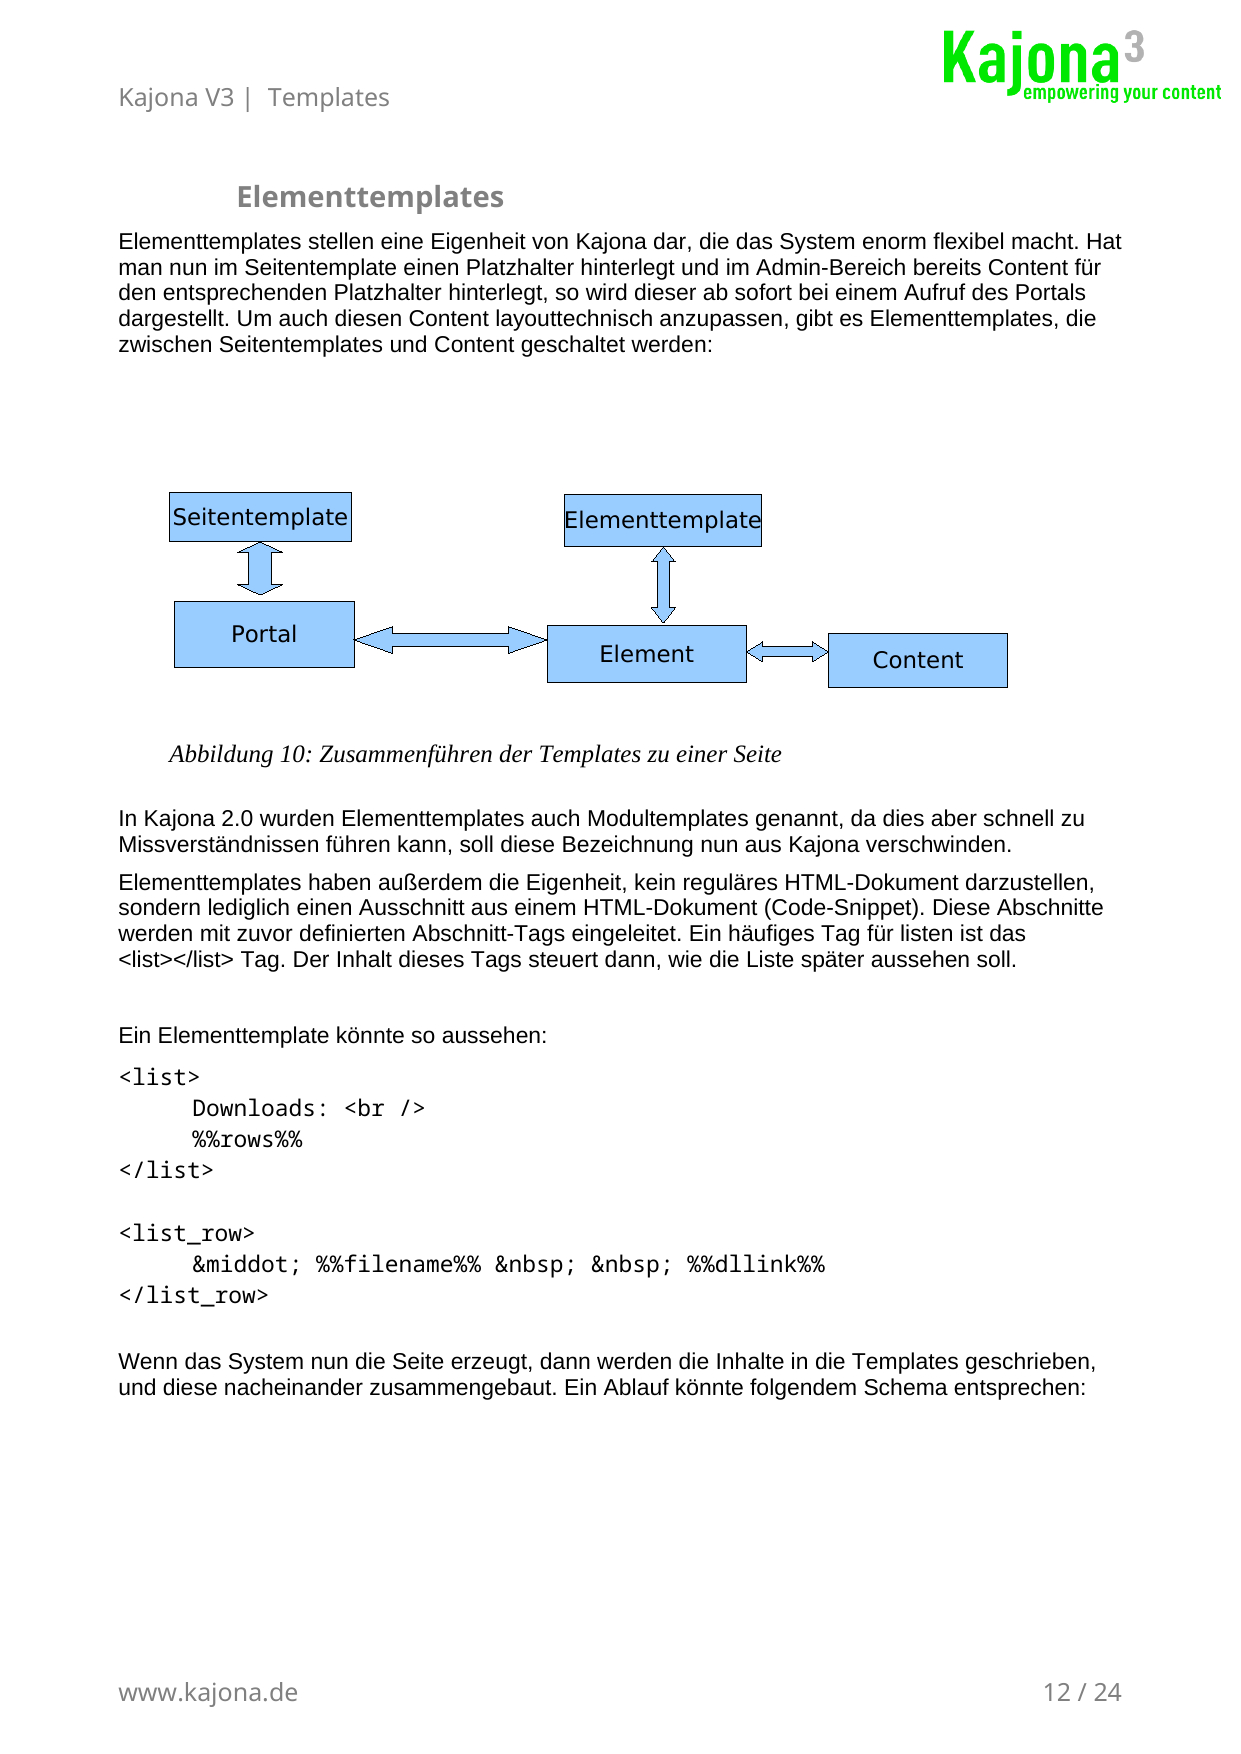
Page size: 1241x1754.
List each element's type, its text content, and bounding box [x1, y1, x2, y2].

text Downloads: <br /> [118, 1092, 1122, 1123]
text Wenn das System nun die Seite erzeugt, dann werden die Inhalte in die Templates geschrieben, und diese nacheinander zusammengebaut. Ein Ablauf könnte folgendem Schema entsprechen: [118, 1349, 1122, 1400]
text </list_row> [118, 1279, 1122, 1311]
text Ein Elementtemplate könnte so aussehen: [118, 1023, 1122, 1048]
picture [944, 30, 1221, 103]
text <list> [118, 1061, 1122, 1092]
text Elementtemplates stellen eine Eigenheit von Kajona dar, die das System enorm flexibel macht. Hat man nun im Seitentemplate einen Platzhalter hinterlegt und im Admin-Bereich bereits Content für den entsprechenden Platzhalter hinterlegt, so wird dieser ab sofort bei einem Aufruf des Portals dargestellt. Um auch diesen Content layouttechnisch anzupassen, gibt es Elementtemplates, die zwischen Seitentemplates und Content geschaltet werden: [118, 229, 1122, 357]
subtitle Elementtemplates [118, 177, 1122, 216]
text &middot; %%filename%% &nbsp; &nbsp; %%dllink%% [118, 1248, 1122, 1279]
text In Kajona 2.0 wurden Elementtemplates auch Modultemplates genannt, da dies aber schnell zu Missverständnissen führen kann, soll diese Bezeichnung nun aus Kajona verschwinden. [118, 806, 1122, 857]
text %%rows%% [118, 1123, 1122, 1154]
text <list_row> [118, 1217, 1122, 1248]
text </list> [118, 1154, 1122, 1186]
text Abbildung 10: Zusammenführen der Templates zu einer Seite [169, 740, 1008, 768]
text Elementtemplates haben außerdem die Eigenheit, kein reguläres HTML-Dokument darzustellen, sondern lediglich einen Ausschnitt aus einem HTML-Dokument (Code-Snippet). Diese Abschnitte werden mit zuvor definierten Abschnitt-Tags eingeleitet. Ein häufiges Tag für listen ist das <list></list> Tag. Der Inhalt dieses Tags steuert dann, wie die Liste später aussehen soll. [118, 869, 1122, 972]
